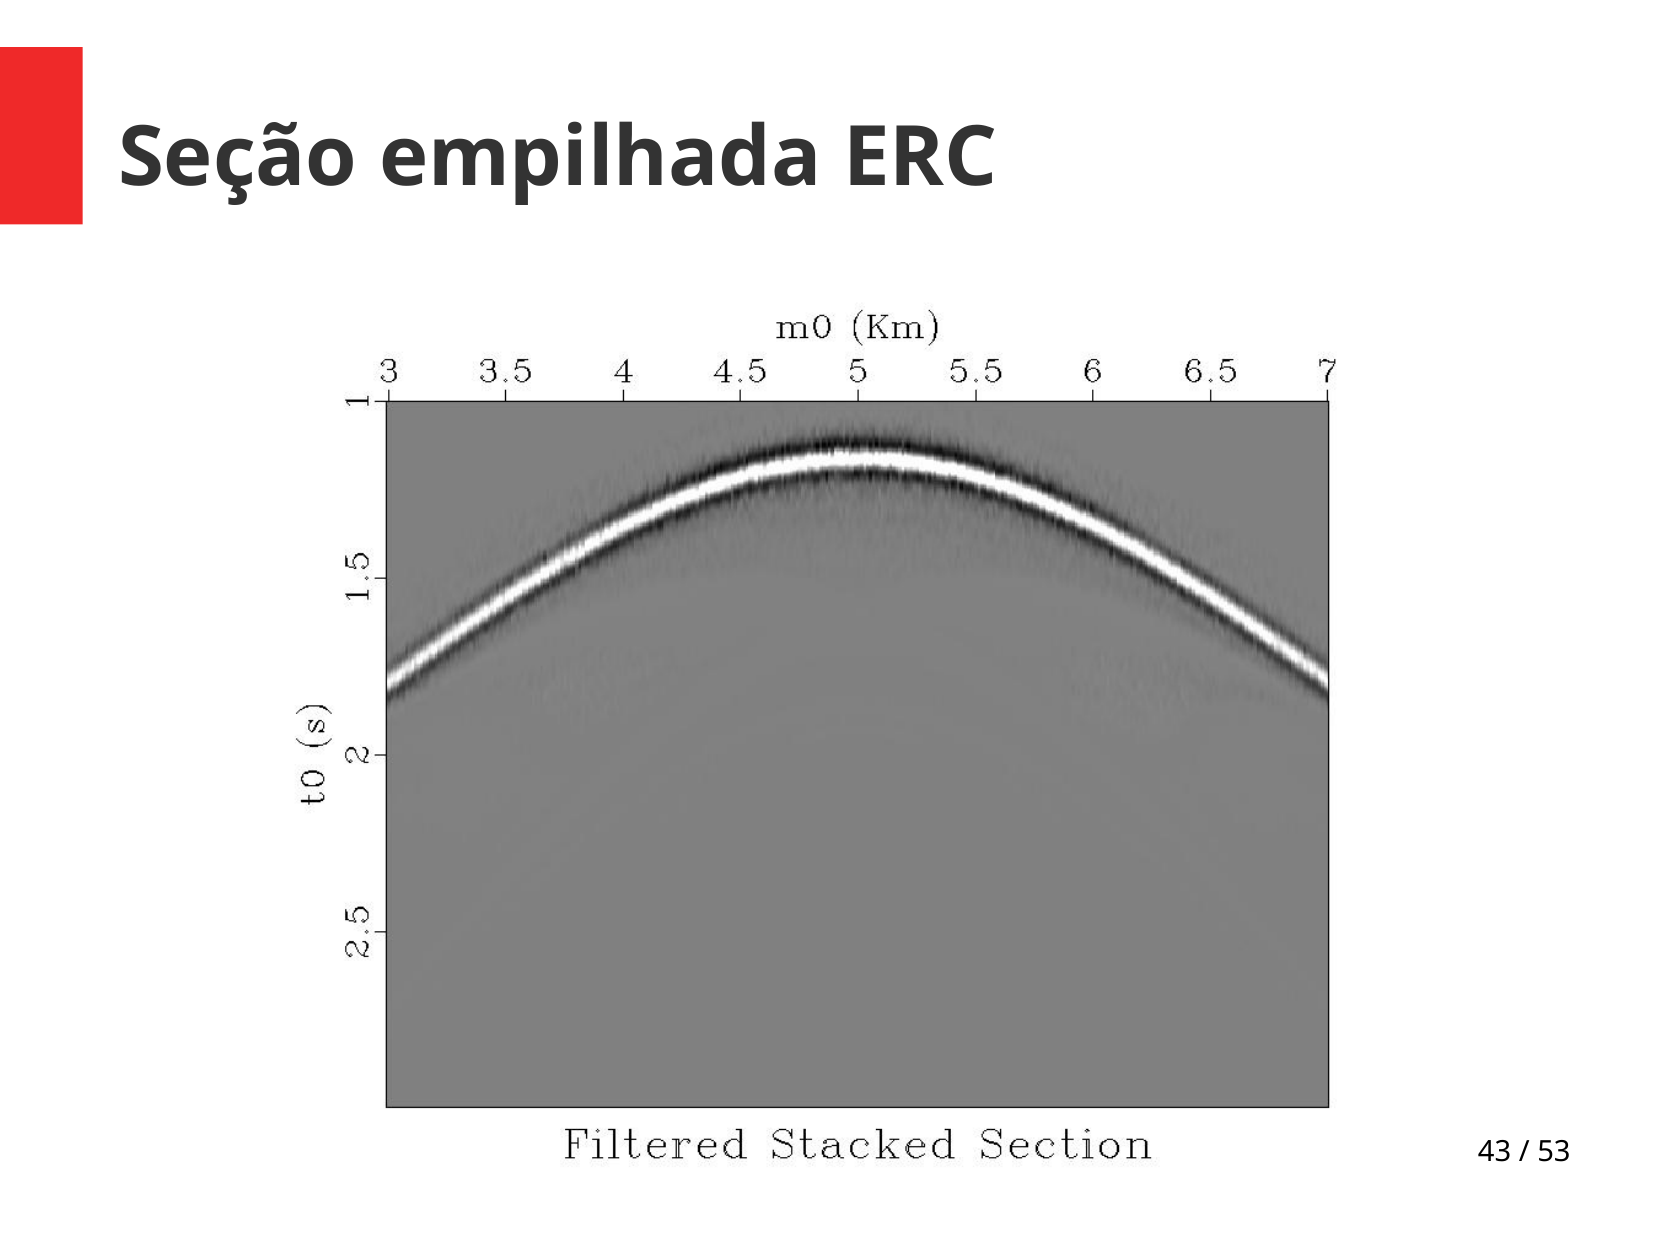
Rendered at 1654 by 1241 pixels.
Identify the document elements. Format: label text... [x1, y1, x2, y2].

picture [177, 283, 1435, 1226]
title Seção empilhada ERC [118, 49, 1571, 257]
